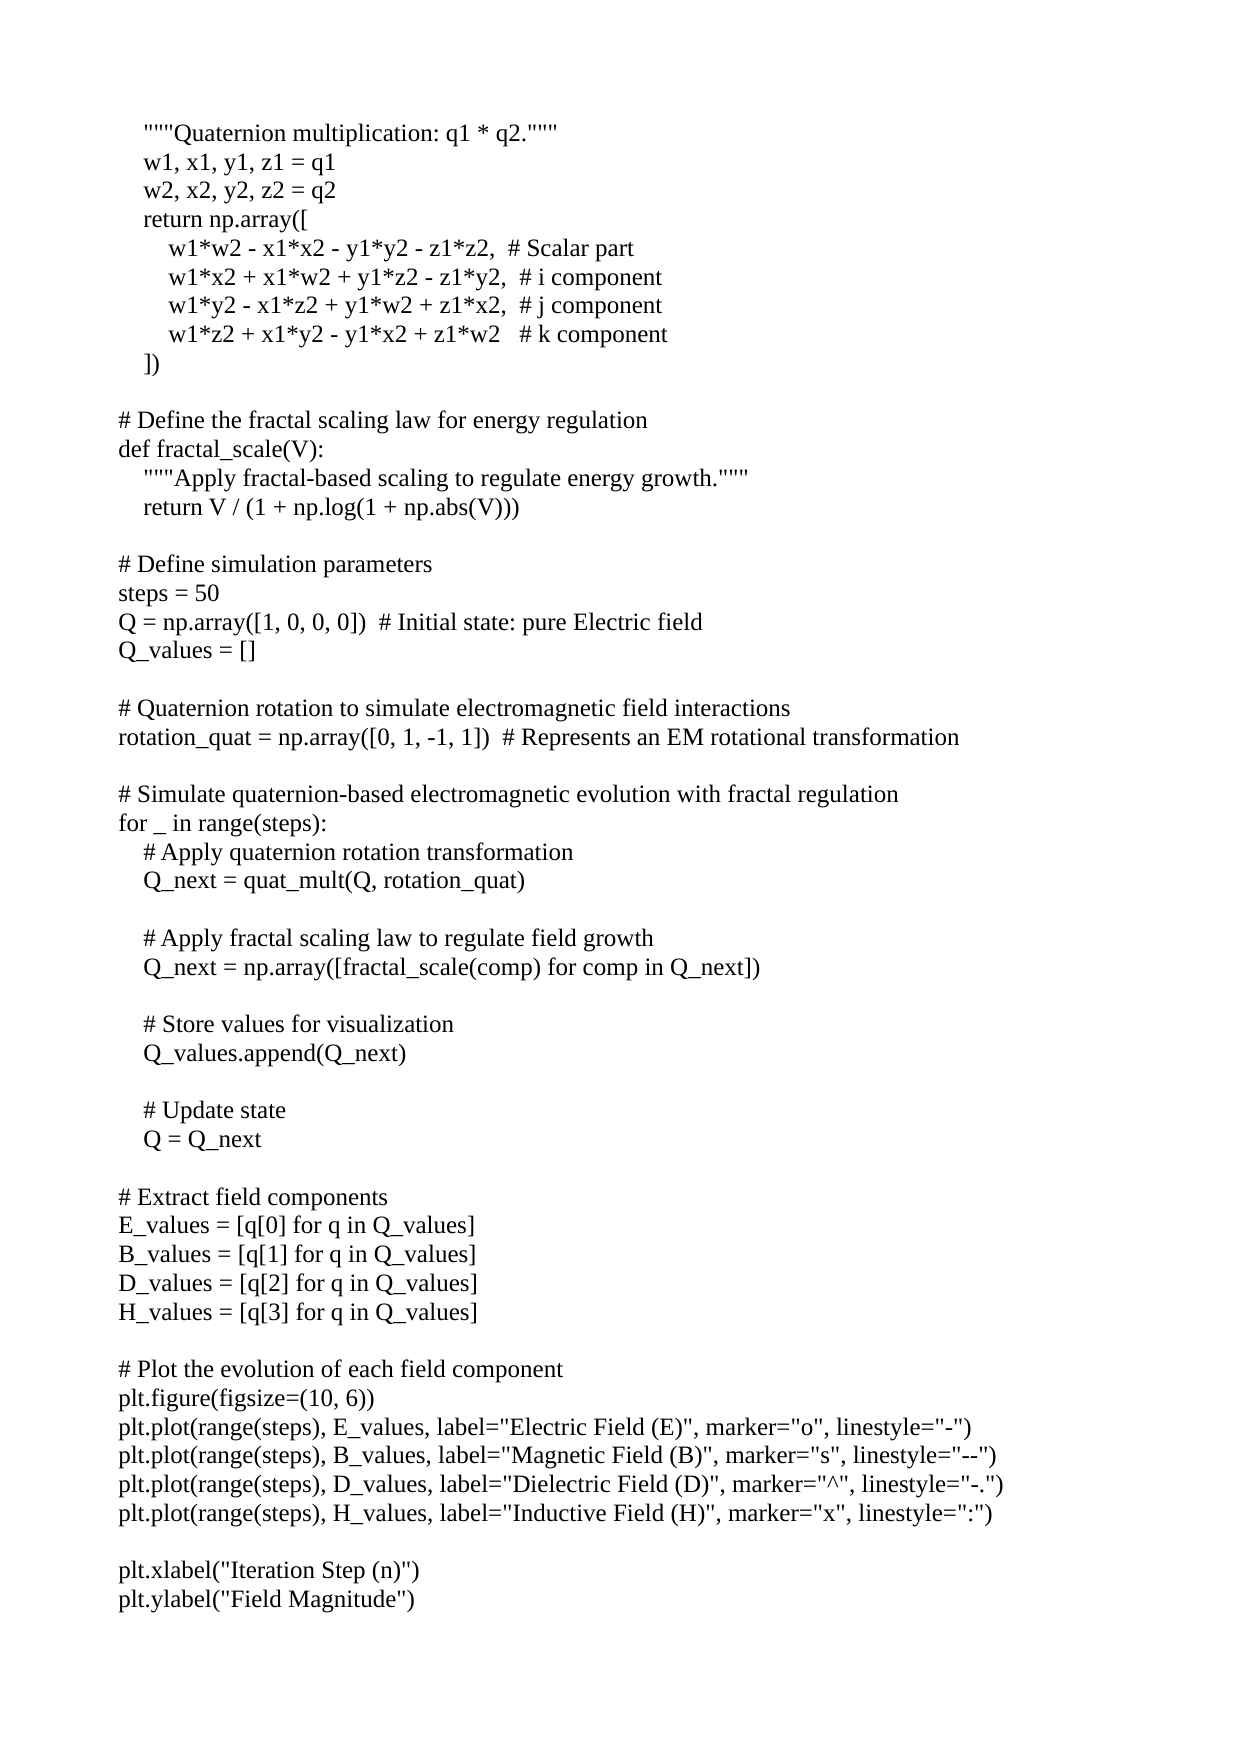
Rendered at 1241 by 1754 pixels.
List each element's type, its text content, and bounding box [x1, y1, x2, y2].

text plt.plot(range(steps), H_values, label="Inductive Field (H)", marker="x", linestyle=":") [118, 1498, 1122, 1527]
text # Define the fractal scaling law for energy regulation [118, 406, 1122, 434]
text w1*x2 + x1*w2 + y1*z2 - z1*y2, # i component [118, 262, 1122, 291]
text rotation_quat = np.array([0, 1, -1, 1]) # Represents an EM rotational transformation [118, 722, 1122, 751]
text Q_next = quat_mult(Q, rotation_quat) [118, 866, 1122, 894]
text Q = np.array([1, 0, 0, 0]) # Initial state: pure Electric field [118, 607, 1122, 636]
text w1*w2 - x1*x2 - y1*y2 - z1*z2, # Scalar part [118, 233, 1122, 262]
text ]) [118, 348, 1122, 377]
text for _ in range(steps): [118, 808, 1122, 837]
text # Apply fractal scaling law to regulate field growth [118, 923, 1122, 952]
text # Update state [118, 1096, 1122, 1124]
text Q_values.append(Q_next) [118, 1038, 1122, 1067]
text # Define simulation parameters [118, 549, 1122, 578]
text plt.ylabel("Field Magnitude") [118, 1584, 1122, 1613]
text plt.xlabel("Iteration Step (n)") [118, 1556, 1122, 1584]
text Q_values = [] [118, 636, 1122, 664]
text steps = 50 [118, 578, 1122, 607]
text # Plot the evolution of each field component [118, 1354, 1122, 1383]
text plt.plot(range(steps), D_values, label="Dielectric Field (D)", marker="^", linestyle="-.") [118, 1469, 1122, 1498]
text B_values = [q[1] for q in Q_values] [118, 1239, 1122, 1268]
text return np.array([ [118, 204, 1122, 233]
text Q = Q_next [118, 1124, 1122, 1153]
text w2, x2, y2, z2 = q2 [118, 176, 1122, 204]
text def fractal_scale(V): [118, 434, 1122, 463]
text E_values = [q[0] for q in Q_values] [118, 1211, 1122, 1239]
text plt.plot(range(steps), E_values, label="Electric Field (E)", marker="o", linestyle="-") [118, 1412, 1122, 1441]
text plt.plot(range(steps), B_values, label="Magnetic Field (B)", marker="s", linestyle="--") [118, 1441, 1122, 1469]
text # Apply quaternion rotation transformation [118, 837, 1122, 866]
text H_values = [q[3] for q in Q_values] [118, 1297, 1122, 1326]
text Q_next = np.array([fractal_scale(comp) for comp in Q_next]) [118, 952, 1122, 981]
text plt.figure(figsize=(10, 6)) [118, 1383, 1122, 1412]
text return V / (1 + np.log(1 + np.abs(V))) [118, 492, 1122, 521]
text """Apply fractal-based scaling to regulate energy growth.""" [118, 463, 1122, 492]
text # Quaternion rotation to simulate electromagnetic field interactions [118, 693, 1122, 722]
text w1, x1, y1, z1 = q1 [118, 147, 1122, 176]
text # Extract field components [118, 1182, 1122, 1211]
text # Simulate quaternion-based electromagnetic evolution with fractal regulation [118, 779, 1122, 808]
text D_values = [q[2] for q in Q_values] [118, 1268, 1122, 1297]
text w1*z2 + x1*y2 - y1*x2 + z1*w2 # k component [118, 319, 1122, 348]
text w1*y2 - x1*z2 + y1*w2 + z1*x2, # j component [118, 291, 1122, 319]
text # Store values for visualization [118, 1009, 1122, 1038]
text """Quaternion multiplication: q1 * q2.""" [118, 118, 1122, 147]
